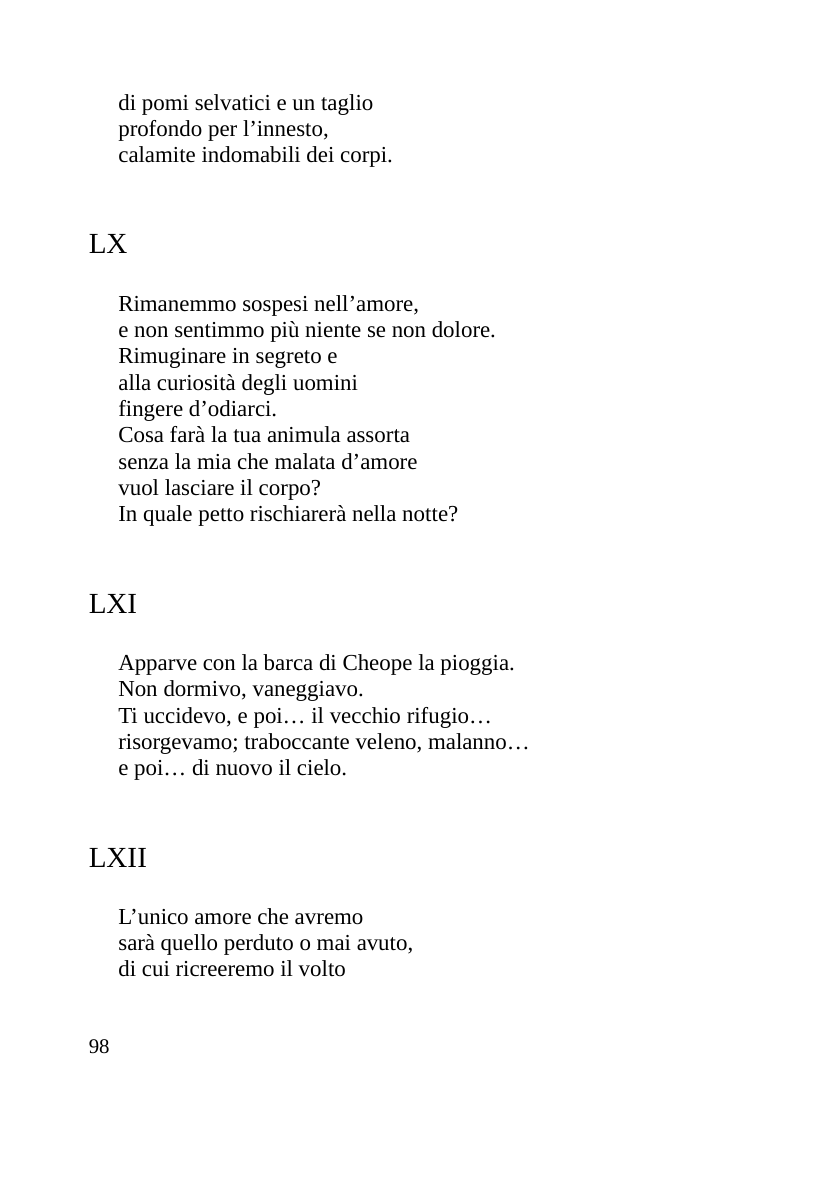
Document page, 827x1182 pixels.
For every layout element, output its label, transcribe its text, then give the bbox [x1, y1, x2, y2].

text L’unico amore che avremo [88, 903, 738, 929]
text Non dormivo, vaneggiavo. [88, 675, 738, 702]
text risorgevamo; traboccante veleno, malanno… [88, 728, 738, 754]
text di cui ricreeremo il volto [88, 956, 738, 982]
text In quale petto rischiarerà nella notte? [88, 501, 738, 527]
text Ti uccidevo, e poi… il vecchio rifugio… [88, 702, 738, 728]
text Rimuginare in segreto e [88, 342, 738, 369]
text LXI [88, 586, 738, 619]
text alla curiosità degli uomini [88, 369, 738, 395]
text e non sentimmo più niente se non dolore. [88, 316, 738, 342]
text Rimanemmo sospesi nell’amore, [88, 290, 738, 316]
text senza la mia che malata d’amore [88, 448, 738, 474]
text fingere d’odiarci. [88, 395, 738, 421]
text Cosa farà la tua animula assorta [88, 421, 738, 448]
text Apparve con la barca di Cheope la pioggia. [88, 649, 738, 675]
text sarà quello perduto o mai avuto, [88, 929, 738, 956]
text e poi… di nuovo il cielo. [88, 754, 738, 781]
text LXII [88, 840, 738, 873]
text vuol lasciare il corpo? [88, 474, 738, 501]
text calamite indomabili dei corpi. [88, 141, 738, 168]
text di pomi selvatici e un taglio [88, 88, 738, 115]
text profondo per l’innesto, [88, 115, 738, 141]
text LX [88, 227, 738, 260]
